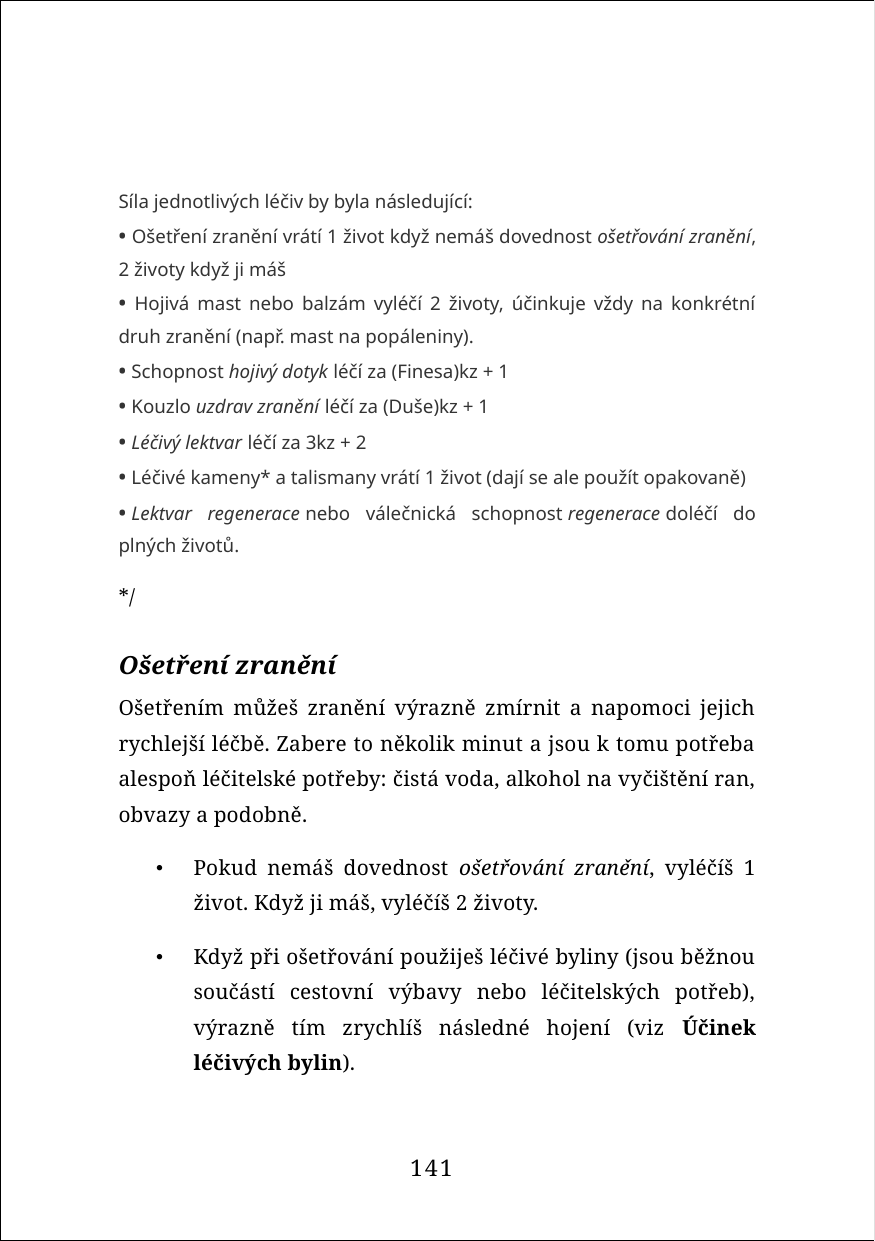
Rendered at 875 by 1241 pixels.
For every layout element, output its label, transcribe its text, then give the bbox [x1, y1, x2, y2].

subtitle Ošetření zranění [118, 647, 756, 681]
list Když při ošetřování použiješ léčivé byliny (jsou běžnou součástí cestovní výbavy nebo léčitelských potřeb), výrazně tím zrychlíš následné hojení (viz Účinek léčivých bylin). [156, 942, 756, 1077]
text Síla jednotlivých léčiv by byla následující: • Ošetření zranění vrátí 1 život když nemáš dovednost ošetřování zranění, 2 životy když ji máš • Hojivá mast nebo balzám vyléčí 2 životy, účinkuje vždy na konkrétní druh zranění (např. mast na popáleniny). • Schopnost hojivý dotyk léčí za (Finesa)kz + 1 • Kouzlo uzdrav zranění léčí za (Duše)kz + 1 • Léčivý lektvar léčí za 3kz + 2 • Léčivé kameny* a talismany vrátí 1 život (dají se ale použít opakovaně) • Lektvar regenerace nebo válečnická schopnost regenerace doléčí do plných životů. [118, 118, 756, 558]
list Pokud nemáš dovednost ošetřování zranění, vyléčíš 1 život. Když ji máš, vyléčíš 2 životy. [156, 853, 756, 917]
text Ošetřením můžeš zranění výrazně zmírnit a napomoci jejich rychlejší léčbě. Zabere to několik minut a jsou k tomu potřeba alespoň léčitelské potřeby: čistá voda, alkohol na vyčištění ran, obvazy a podobně. [118, 693, 756, 828]
text */ [118, 582, 756, 611]
